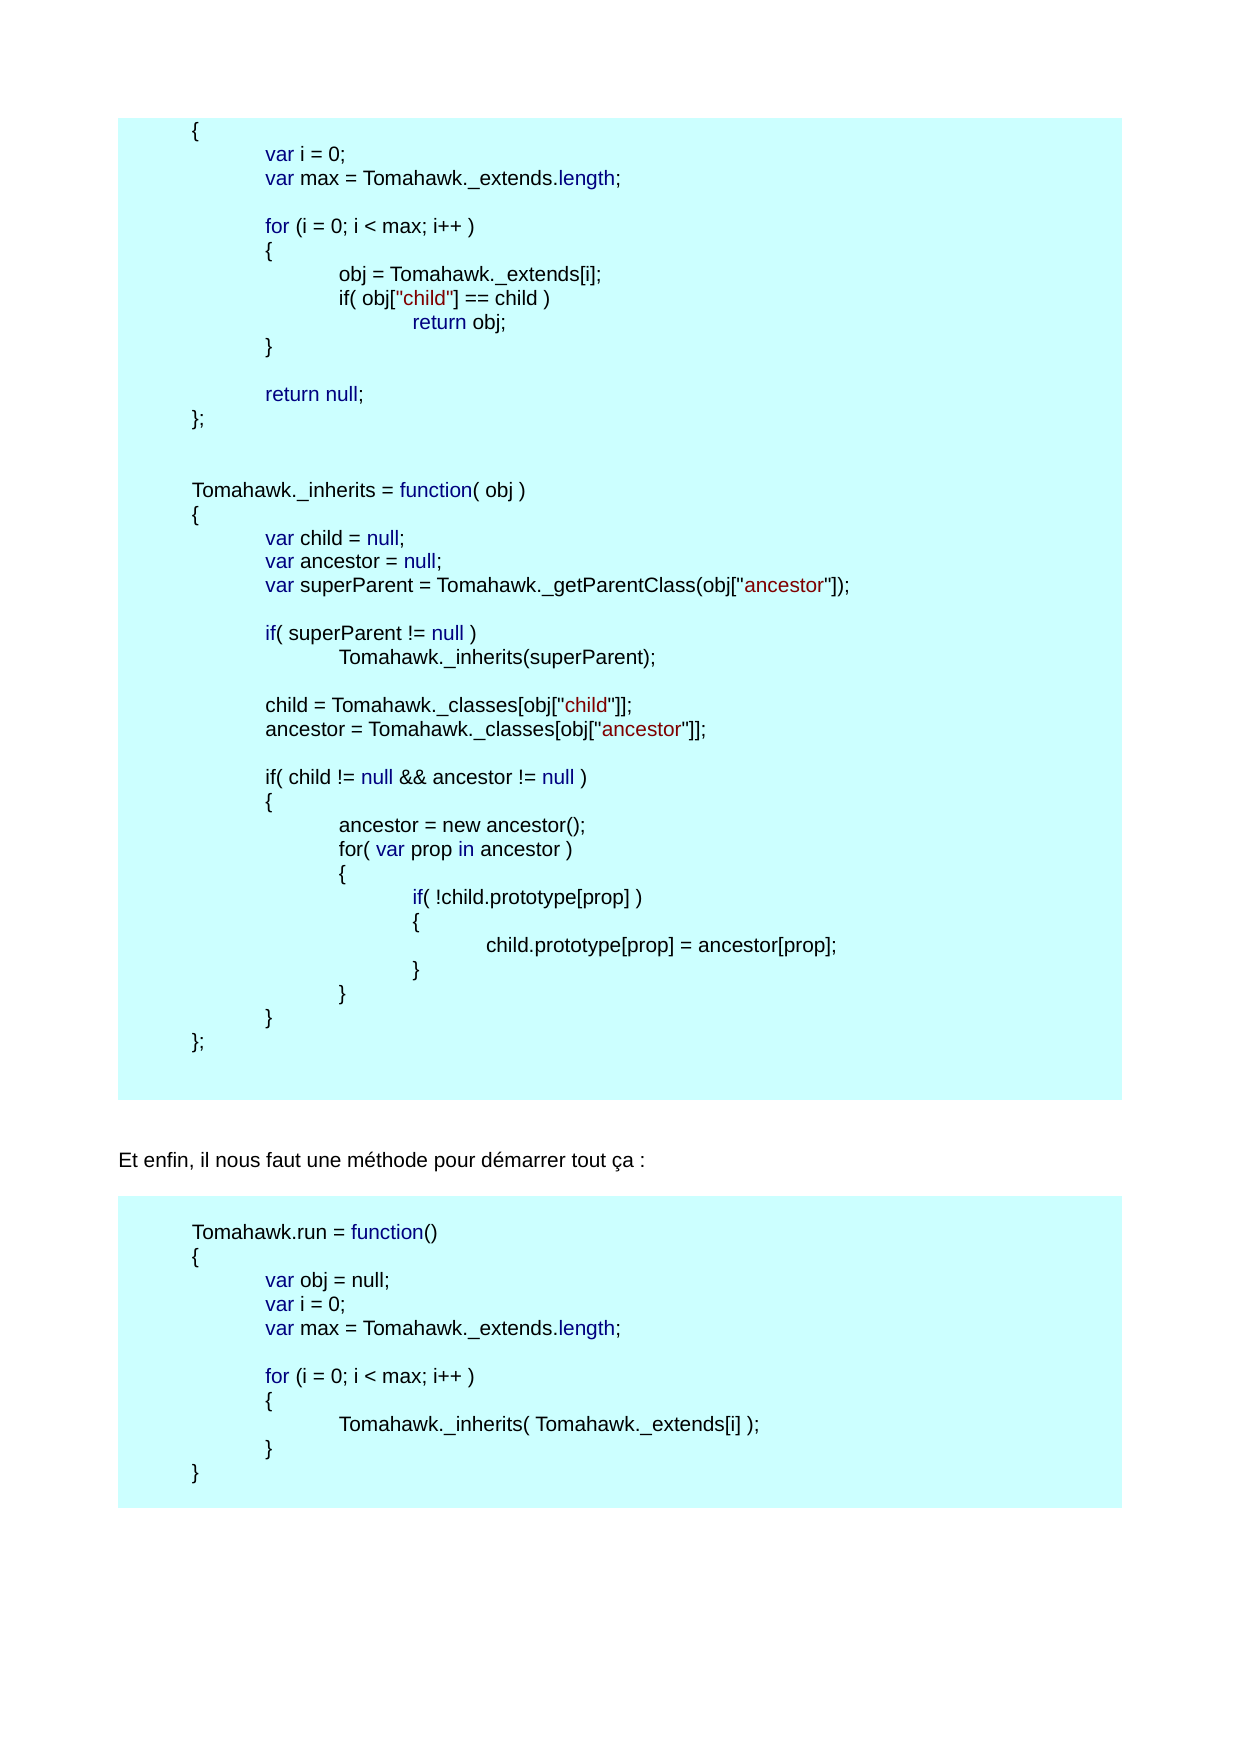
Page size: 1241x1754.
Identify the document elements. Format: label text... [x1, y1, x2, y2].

text var obj = null; [118, 1268, 1122, 1292]
text { [118, 1244, 1122, 1268]
text var i = 0; [118, 142, 1122, 166]
text Tomahawk._inherits( Tomahawk._extends[i] ); [118, 1412, 1122, 1436]
text return obj; [118, 310, 1122, 334]
text { [118, 118, 1122, 142]
text } [118, 1460, 1122, 1484]
text var max = Tomahawk._extends.length; [118, 1316, 1122, 1340]
text return null; [118, 382, 1122, 406]
text var i = 0; [118, 1292, 1122, 1316]
text obj = Tomahawk._extends[i]; [118, 262, 1122, 286]
text var ancestor = null; [118, 549, 1122, 573]
text } [118, 334, 1122, 358]
text if( child != null && ancestor != null ) [118, 765, 1122, 789]
text if( !child.prototype[prop] ) [118, 885, 1122, 909]
text } [118, 981, 1122, 1004]
text var superParent = Tomahawk._getParentClass(obj["ancestor"]); [118, 573, 1122, 597]
text for (i = 0; i < max; i++ ) [118, 1364, 1122, 1388]
text { [118, 238, 1122, 262]
text Tomahawk._inherits = function( obj ) [118, 477, 1122, 501]
text Et enfin, il nous faut une méthode pour démarrer tout ça : [118, 1148, 1122, 1172]
text ancestor = Tomahawk._classes[obj["ancestor"]]; [118, 717, 1122, 741]
text }; [118, 406, 1122, 429]
text for (i = 0; i < max; i++ ) [118, 214, 1122, 238]
text var child = null; [118, 525, 1122, 549]
text { [118, 909, 1122, 933]
text } [118, 1436, 1122, 1460]
text Tomahawk._inherits(superParent); [118, 645, 1122, 669]
text { [118, 861, 1122, 885]
text Tomahawk.run = function() [118, 1220, 1122, 1244]
text { [118, 789, 1122, 813]
text var max = Tomahawk._extends.length; [118, 166, 1122, 190]
text { [118, 1388, 1122, 1412]
text if( obj["child"] == child ) [118, 286, 1122, 310]
text child = Tomahawk._classes[obj["child"]]; [118, 693, 1122, 717]
text if( superParent != null ) [118, 621, 1122, 645]
text child.prototype[prop] = ancestor[prop]; [118, 933, 1122, 957]
text for( var prop in ancestor ) [118, 837, 1122, 861]
text ancestor = new ancestor(); [118, 813, 1122, 837]
text }; [118, 1028, 1122, 1052]
text } [118, 1004, 1122, 1028]
text } [118, 957, 1122, 981]
text { [118, 501, 1122, 525]
